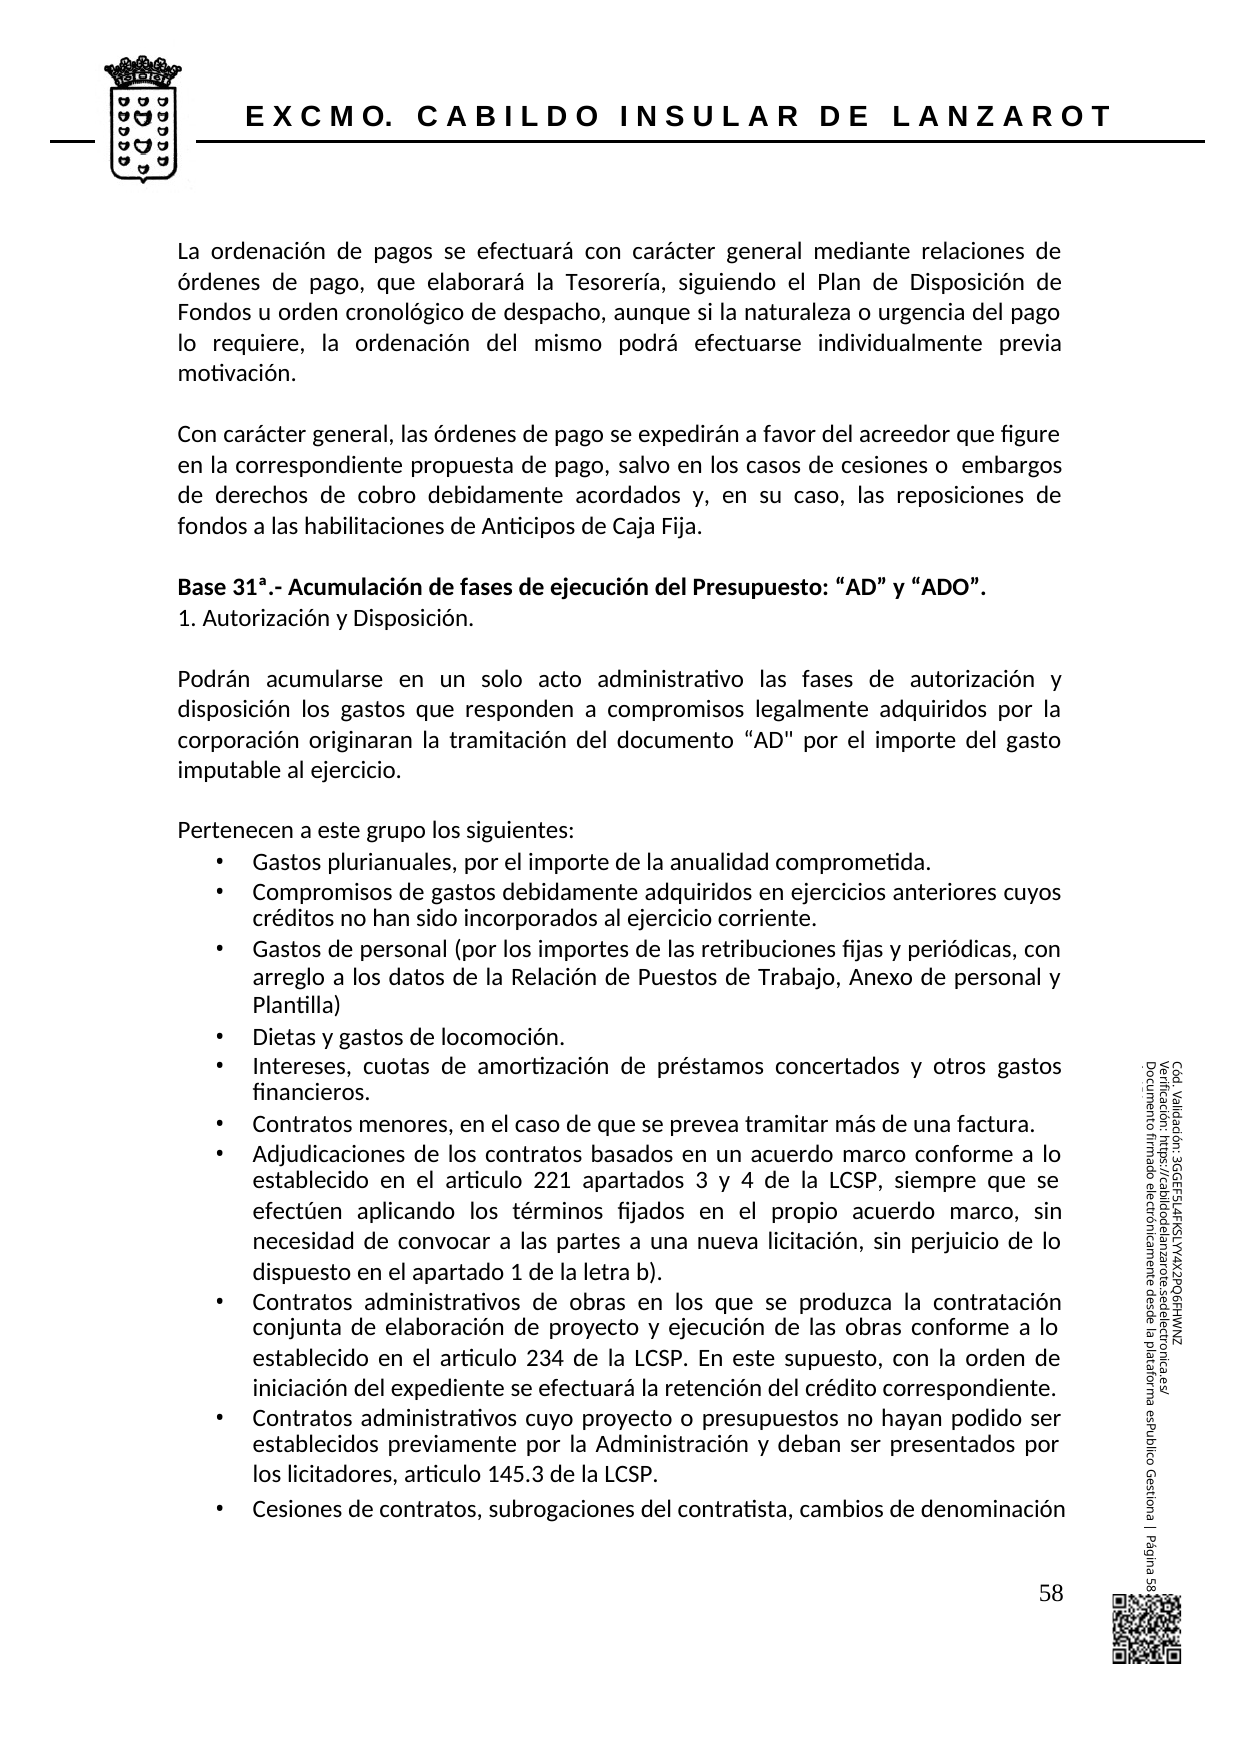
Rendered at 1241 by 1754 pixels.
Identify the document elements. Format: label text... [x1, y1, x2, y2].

picture [1112, 1594, 1182, 1664]
picture [95, 39, 196, 193]
text 58 [164, 1578, 1063, 1607]
list Compromisos de gastos debidamente adquiridos en ejercicios anteriores cuyos créditos no han sido incorporados al ejercicio corriente. [215, 877, 1062, 932]
subtitle Base 31ª.- Acumulación de fases de ejecución del Presupuesto: “AD” y “ADO”. [177, 571, 1192, 602]
text efectúen aplicando los términos fijados en el propio acuerdo marco, sin necesidad de convocar a las partes a una nueva licitación, sin perjuicio de lo dispuesto en el apartado 1 de la letra b). [252, 1195, 1062, 1287]
list Cód. Validación: 3GGEF5L4FKSLYY4X2PQ6FHWNZ [1171, 1061, 1184, 1603]
list Gastos plurianuales, por el importe de la anualidad comprometida. [215, 844, 1192, 877]
text Pertenecen a este grupo los siguientes: [177, 816, 1192, 844]
text establecido en el articulo 234 de la LCSP. En este supuesto, con la orden de iniciación del expediente se efectuará la retención del crédito correspondiente. [252, 1342, 1062, 1403]
list Verificación: https://cabildodelanzarote.sedelectronica.es/ [1158, 1061, 1171, 1594]
list Autorización y Disposición. [177, 602, 1192, 632]
list Contratos menores, en el caso de que se prevea tramitar más de una factura. [215, 1107, 1143, 1139]
list Contratos administrativos cuyo proyecto o presupuestos no hayan podido ser establecidos previamente por la Administración y deban ser presentados por [215, 1403, 1063, 1459]
list Documento firmado electrónicamente desde la plataforma esPublico Gestiona | Página 58 de 151 [1143, 1061, 1158, 1594]
list Dietas y gastos de locomoción. [215, 1020, 1192, 1051]
list Gastos de personal (por los importes de las retribuciones fijas y periódicas, con arreglo a los datos de la Relación de Puestos de Trabajo, Anexo de personal y Plantilla) [215, 932, 1063, 1020]
text Podrán acumularse en un solo acto administrativo las fases de autorización y disposición los gastos que responden a compromisos legalmente adquiridos por la corporación originaran la tramitación del documento “AD" por el importe del gasto imputable al ejercicio. [177, 663, 1063, 785]
text los licitadores, articulo 145.3 de la LCSP. [252, 1460, 1143, 1488]
list Cesiones de contratos, subrogaciones del contratista, cambios de denominación [215, 1488, 1143, 1525]
list Contratos administrativos de obras en los que se produzca la contratación conjunta de elaboración de proyecto y ejecución de las obras conforme a lo [215, 1287, 1062, 1342]
list Intereses, cuotas de amortización de préstamos concertados y otros gastos financieros. [215, 1051, 1063, 1107]
list Adjudicaciones de los contratos basados en un acuerdo marco conforme a lo establecido en el articulo 221 apartados 3 y 4 de la LCSP, siempre que se [215, 1139, 1063, 1195]
text La ordenación de pagos se efectuará con carácter general mediante relaciones de órdenes de pago, que elaborará la Tesorería, siguiendo el Plan de Disposición de Fondos u orden cronológico de despacho, aunque si la naturaleza o urgencia del pago lo requiere, la ordenación del mismo podrá efectuarse individualmente previa motivación. [177, 236, 1062, 388]
text Con carácter general, las órdenes de pago se expedirán a favor del acreedor que figure en la correspondiente propuesta de pago, salvo en los casos de cesiones o embargos de derechos de cobro debidamente acordados y, en su caso, las reposiciones de fondos a las habilitaciones de Anticipos de Caja Fija. [177, 419, 1062, 541]
